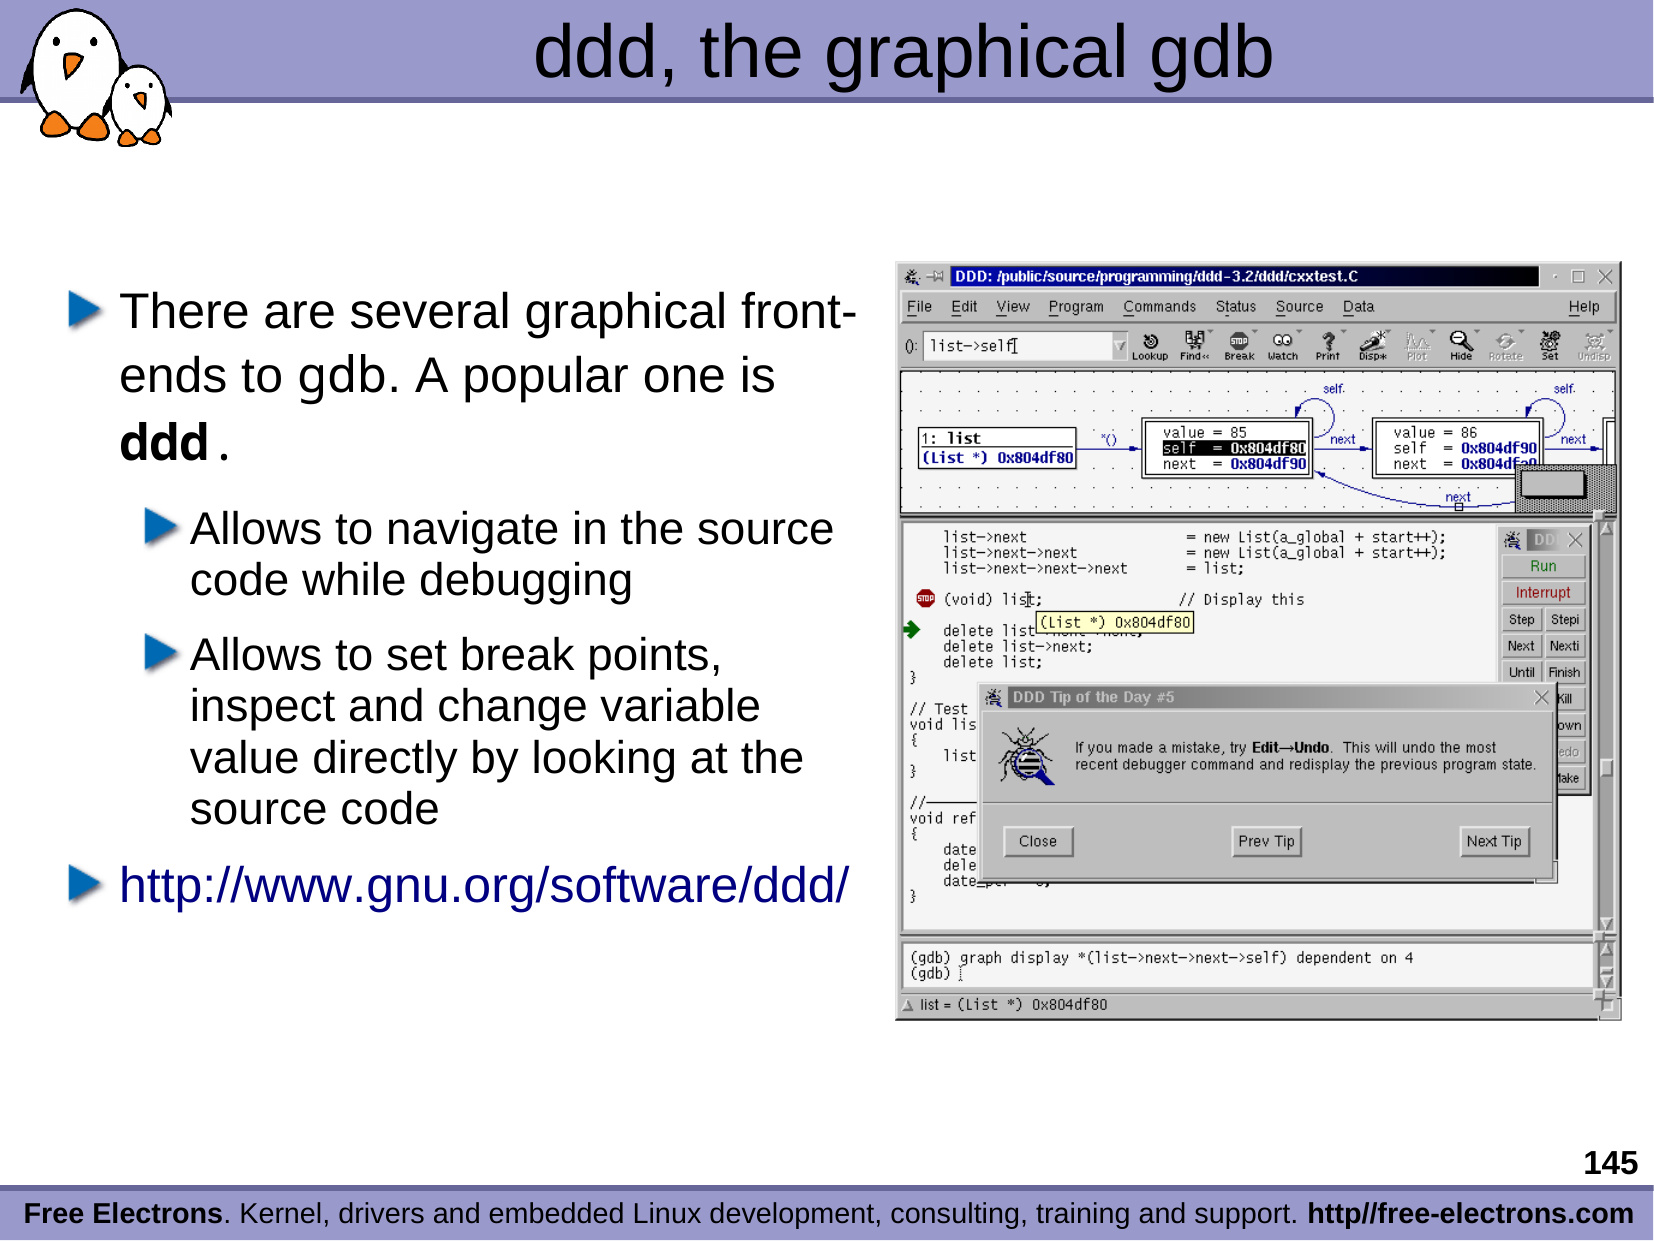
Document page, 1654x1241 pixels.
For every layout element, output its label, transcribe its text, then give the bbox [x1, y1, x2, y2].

title ddd, the graphical gdb [178, 4, 1631, 98]
picture [894, 260, 1623, 1022]
list There are several graphical front-ends to gdb. A popular one is ddd. Allows to navigate in the source code while debugging Allows to set break points, inspect and change variable value directly by looking at the source code http://www.gnu.org/software/ddd/ [48, 283, 867, 996]
picture [20, 8, 172, 147]
